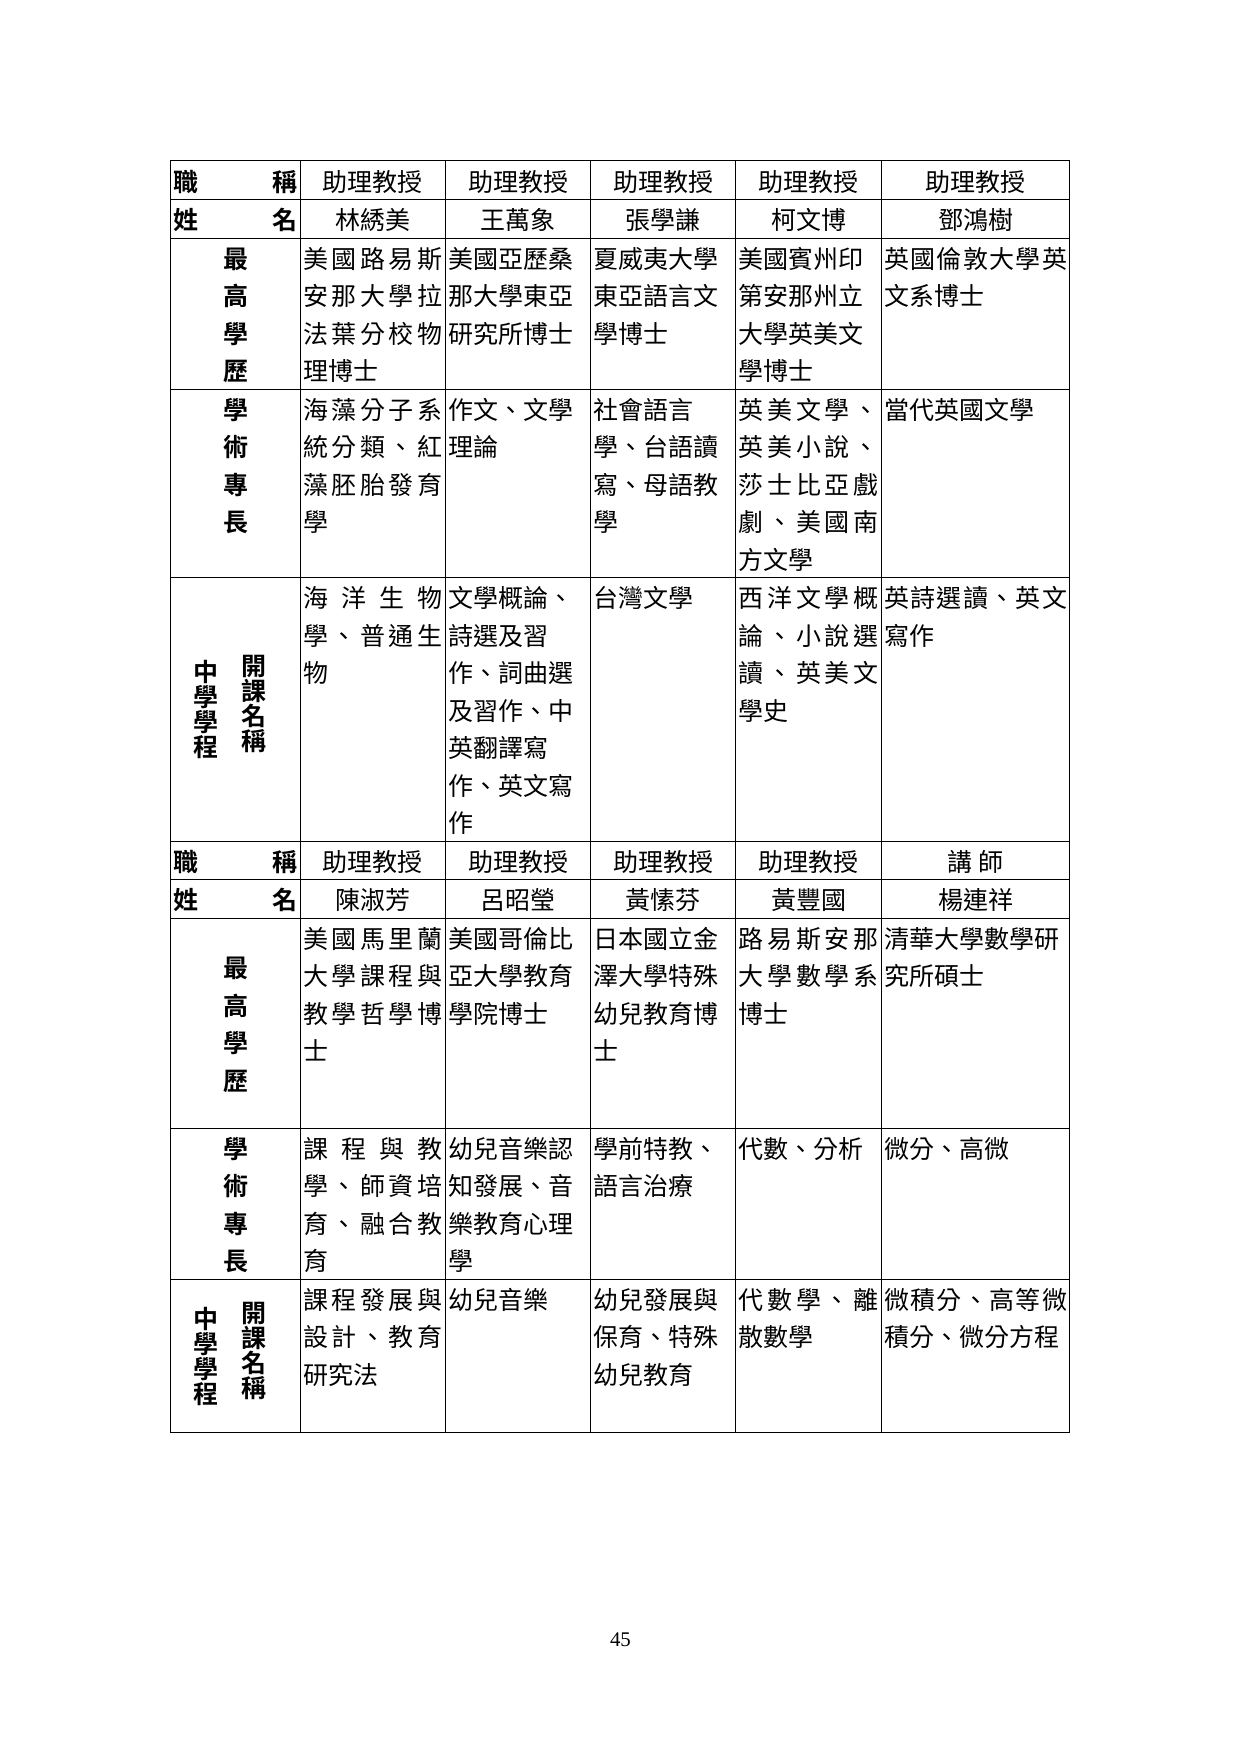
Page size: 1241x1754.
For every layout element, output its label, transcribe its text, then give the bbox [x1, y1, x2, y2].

table_cell 當代英國文學 [882, 390, 1069, 577]
table_cell 作文、文學理論 [446, 390, 590, 577]
table_cell 幼兒發展與保育、特殊幼兒教育 [591, 1280, 735, 1432]
table_cell 課程發展與設計、教育研究法 [301, 1280, 445, 1432]
table_cell 最 高 學 歷 [171, 239, 300, 388]
table_cell 英國倫敦大學英文系博士 [882, 239, 1069, 388]
table_cell 助理教授 [301, 842, 445, 879]
table_cell 最 高 學 歷 [171, 919, 300, 1128]
table_cell 美國哥倫比亞大學教育學院博士 [446, 919, 590, 1128]
table_cell 鄧鴻樹 [882, 200, 1069, 237]
table_cell 海藻分子系統分類、紅藻胚胎發育學 [301, 390, 445, 577]
table_cell 課程與教學、師資培育、融合教育 [301, 1129, 445, 1279]
table_cell 英詩選讀、英文寫作 [882, 578, 1069, 841]
table_cell 微分、高微 [882, 1129, 1069, 1279]
table_cell 柯文博 [736, 200, 881, 237]
table_cell 美國亞歷桑那大學東亞研究所博士 [446, 239, 590, 388]
table_cell 文學概論、詩選及習作、詞曲選及習作、中英翻譯寫作、英文寫作 [446, 578, 590, 841]
table_header 助理教授 [446, 161, 590, 199]
table_header 助理教授 [301, 161, 445, 199]
table_cell 呂昭瑩 [446, 880, 590, 918]
table_cell 幼兒音樂 [446, 1280, 590, 1432]
table_header 助理教授 [882, 161, 1069, 199]
table_cell 講 師 [882, 842, 1069, 879]
table_cell 職稱 [171, 842, 300, 879]
table_cell 張學謙 [591, 200, 735, 237]
table_cell 黃愫芬 [591, 880, 735, 918]
table_cell 黃豐國 [736, 880, 881, 918]
table_cell 日本國立金澤大學特殊幼兒教育博士 [591, 919, 735, 1128]
table_cell 開課名稱 中學學程 [171, 578, 300, 841]
table_cell 台灣文學 [591, 578, 735, 841]
table_cell 美國路易斯安那大學拉法葉分校物理博士 [301, 239, 445, 388]
table_header 助理教授 [736, 161, 881, 199]
table_cell 清華大學數學研究所碩士 [882, 919, 1069, 1128]
table_cell 助理教授 [736, 842, 881, 879]
table_cell 開課名稱 中學學程 [171, 1280, 300, 1432]
table_header 助理教授 [591, 161, 735, 199]
table_cell 英美文學、英美小說、莎士比亞戲劇、美國南方文學 [736, 390, 881, 577]
table_cell 陳淑芳 [301, 880, 445, 918]
table_cell 夏威夷大學東亞語言文學博士 [591, 239, 735, 388]
table_cell 王萬象 [446, 200, 590, 237]
table_cell 路易斯安那大學數學系博士 [736, 919, 881, 1128]
table_cell 姓名 [171, 200, 300, 237]
table_cell 微積分、高等微積分、微分方程 [882, 1280, 1069, 1432]
table_cell 助理教授 [591, 842, 735, 879]
table_cell 代數學、離散數學 [736, 1280, 881, 1432]
table_cell 代數、分析 [736, 1129, 881, 1279]
table_cell 社會語言學、台語讀寫、母語教學 [591, 390, 735, 577]
table_cell 幼兒音樂認知發展、音樂教育心理學 [446, 1129, 590, 1279]
table_cell 美國馬里蘭大學課程與教學哲學博士 [301, 919, 445, 1128]
table_cell 姓名 [171, 880, 300, 918]
table_cell 西洋文學概論、小說選讀、英美文學史 [736, 578, 881, 841]
table_cell 學前特教、語言治療 [591, 1129, 735, 1279]
table_cell 楊連祥 [882, 880, 1069, 918]
table_cell 學 術 專 長 [171, 1129, 300, 1279]
table_cell 海洋生物學、普通生物 [301, 578, 445, 841]
table_cell 美國賓州印第安那州立大學英美文學博士 [736, 239, 881, 388]
table_header 職稱 [171, 161, 300, 199]
table_cell 助理教授 [446, 842, 590, 879]
table_cell 學 術 專 長 [171, 390, 300, 577]
table_cell 林綉美 [301, 200, 445, 237]
